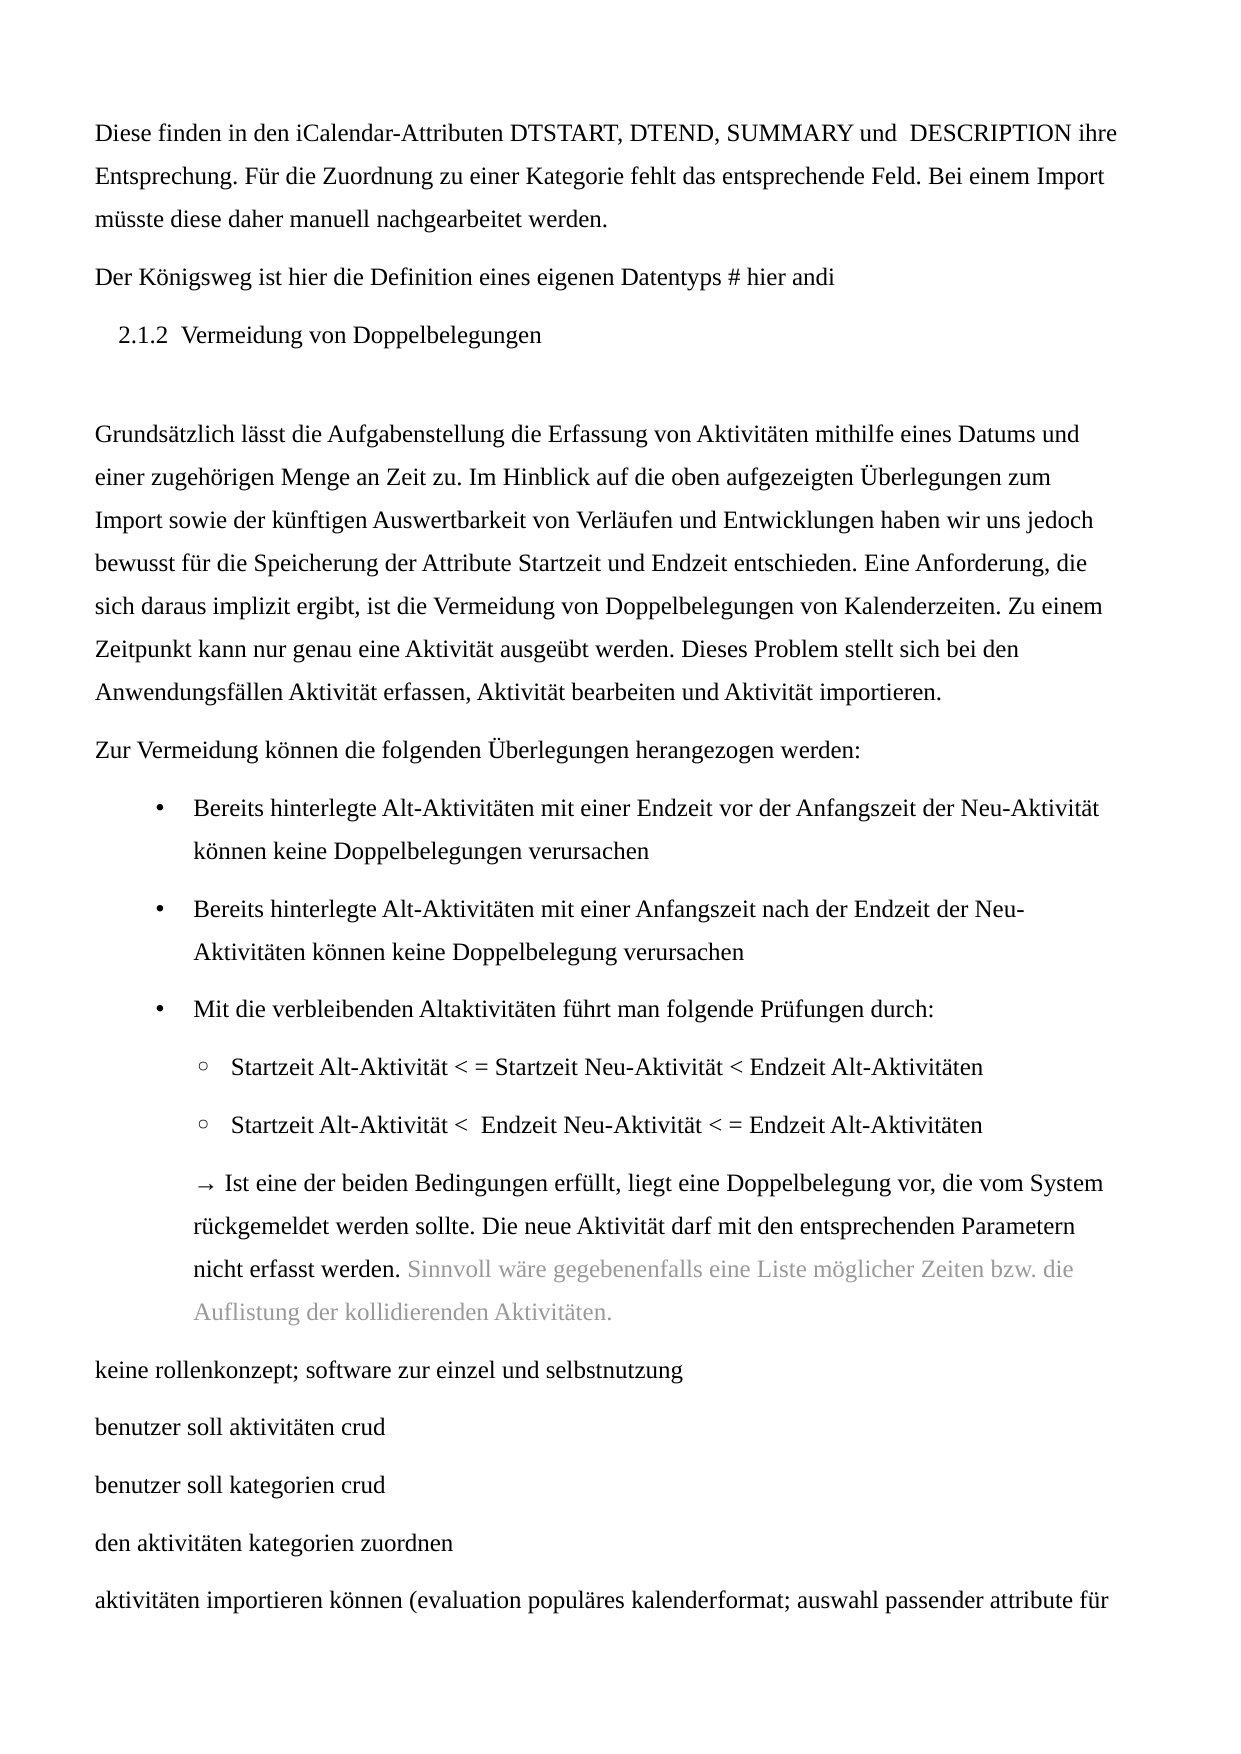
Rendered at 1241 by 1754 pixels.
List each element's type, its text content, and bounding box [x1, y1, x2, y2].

list → Ist eine der beiden Bedingungen erfüllt, liegt eine Doppelbelegung vor, die vom System rückgemeldet werden sollte. Die neue Aktivität darf mit den entsprechenden Parametern nicht erfasst werden. Sinnvoll wäre gegebenenfalls eine Liste möglicher Zeiten bzw. die Auflistung der kollidierenden Aktivitäten. [156, 1168, 1122, 1326]
list Bereits hinterlegte Alt-Aktivitäten mit einer Endzeit vor der Anfangszeit der Neu-Aktivität können keine Doppelbelegungen verursachen [156, 793, 1122, 865]
list Startzeit Alt-Aktivität < Endzeit Neu-Aktivität < = Endzeit Alt-Aktivitäten [193, 1110, 1122, 1139]
text Diese finden in den iCalendar-Attributen DTSTART, DTEND, SUMMARY und DESCRIPTION ihre Entsprechung. Für die Zuordnung zu einer Kategorie fehlt das entsprechende Feld. Bei einem Import müsste diese daher manuell nachgearbeitet werden. [94, 118, 1122, 233]
text den aktivitäten kategorien zuordnen [94, 1528, 1122, 1557]
text aktivitäten importieren können (evaluation populäres kalenderformat; auswahl passender attribute für [94, 1586, 1122, 1614]
text Der Königsweg ist hier die Definition eines eigenen Datentyps # hier andi [94, 262, 1122, 291]
list Startzeit Alt-Aktivität < = Startzeit Neu-Aktivität < Endzeit Alt-Aktivitäten [193, 1052, 1122, 1081]
list Bereits hinterlegte Alt-Aktivitäten mit einer Anfangszeit nach der Endzeit der Neu-Aktivitäten können keine Doppelbelegung verursachen [156, 894, 1122, 966]
text Grundsätzlich lässt die Aufgabenstellung die Erfassung von Aktivitäten mithilfe eines Datums und einer zugehörigen Menge an Zeit zu. Im Hinblick auf die oben aufgezeigten Überlegungen zum Import sowie der künftigen Auswertbarkeit von Verläufen und Entwicklungen haben wir uns jedoch bewusst für die Speicherung der Attribute Startzeit und Endzeit entschieden. Eine Anforderung, die sich daraus implizit ergibt, ist die Vermeidung von Doppelbelegungen von Kalenderzeiten. Zu einem Zeitpunkt kann nur genau eine Aktivität ausgeübt werden. Dieses Problem stellt sich bei den Anwendungsfällen Aktivität erfassen, Aktivität bearbeiten und Aktivität importieren. [94, 419, 1122, 706]
text benutzer soll kategorien crud [94, 1470, 1122, 1499]
list Mit die verbleibenden Altaktivitäten führt man folgende Prüfungen durch: [156, 994, 1122, 1023]
subtitle 2.1.2 Vermeidung von Doppelbelegungen [118, 320, 1122, 348]
text Zur Vermeidung können die folgenden Überlegungen herangezogen werden: [94, 735, 1122, 764]
text benutzer soll aktivitäten crud [94, 1412, 1122, 1441]
text keine rollenkonzept; software zur einzel und selbstnutzung [94, 1355, 1122, 1383]
